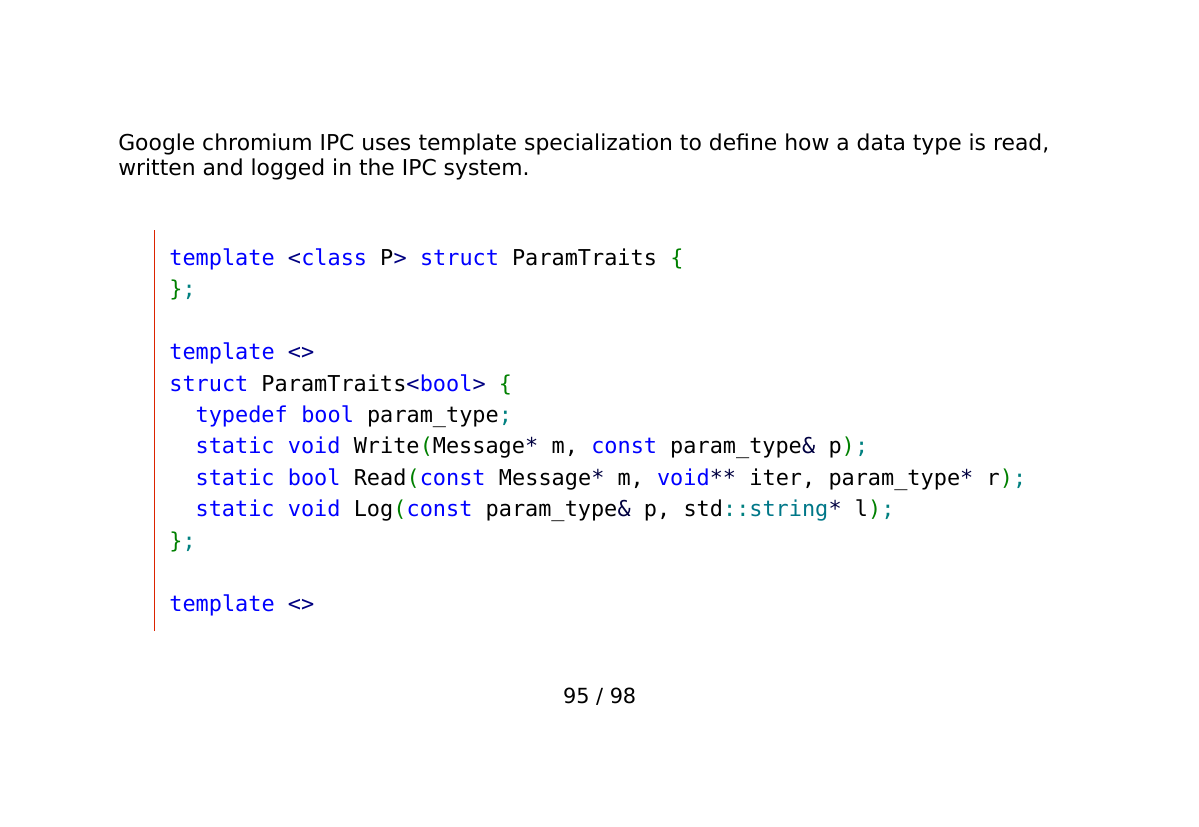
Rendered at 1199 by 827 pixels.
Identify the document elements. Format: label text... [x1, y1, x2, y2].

text static void Log(const param_type& p, std::string* l); [155, 482, 1081, 513]
text Google chromium IPC uses template specialization to define how a data type is read, written and logged in the IPC system. [118, 130, 1081, 181]
text }; [155, 262, 1081, 302]
text }; [155, 513, 1081, 553]
text template <> [155, 576, 1081, 631]
text typedef bool param_type; [155, 387, 1081, 419]
text struct ParamTraits<bool> { [155, 356, 1081, 387]
text template <class P> struct ParamTraits { [155, 230, 1081, 262]
text template <> [155, 324, 1081, 356]
text static bool Read(const Message* m, void** iter, param_type* r); [155, 450, 1081, 482]
text static void Write(Message* m, const param_type& p); [155, 419, 1081, 450]
